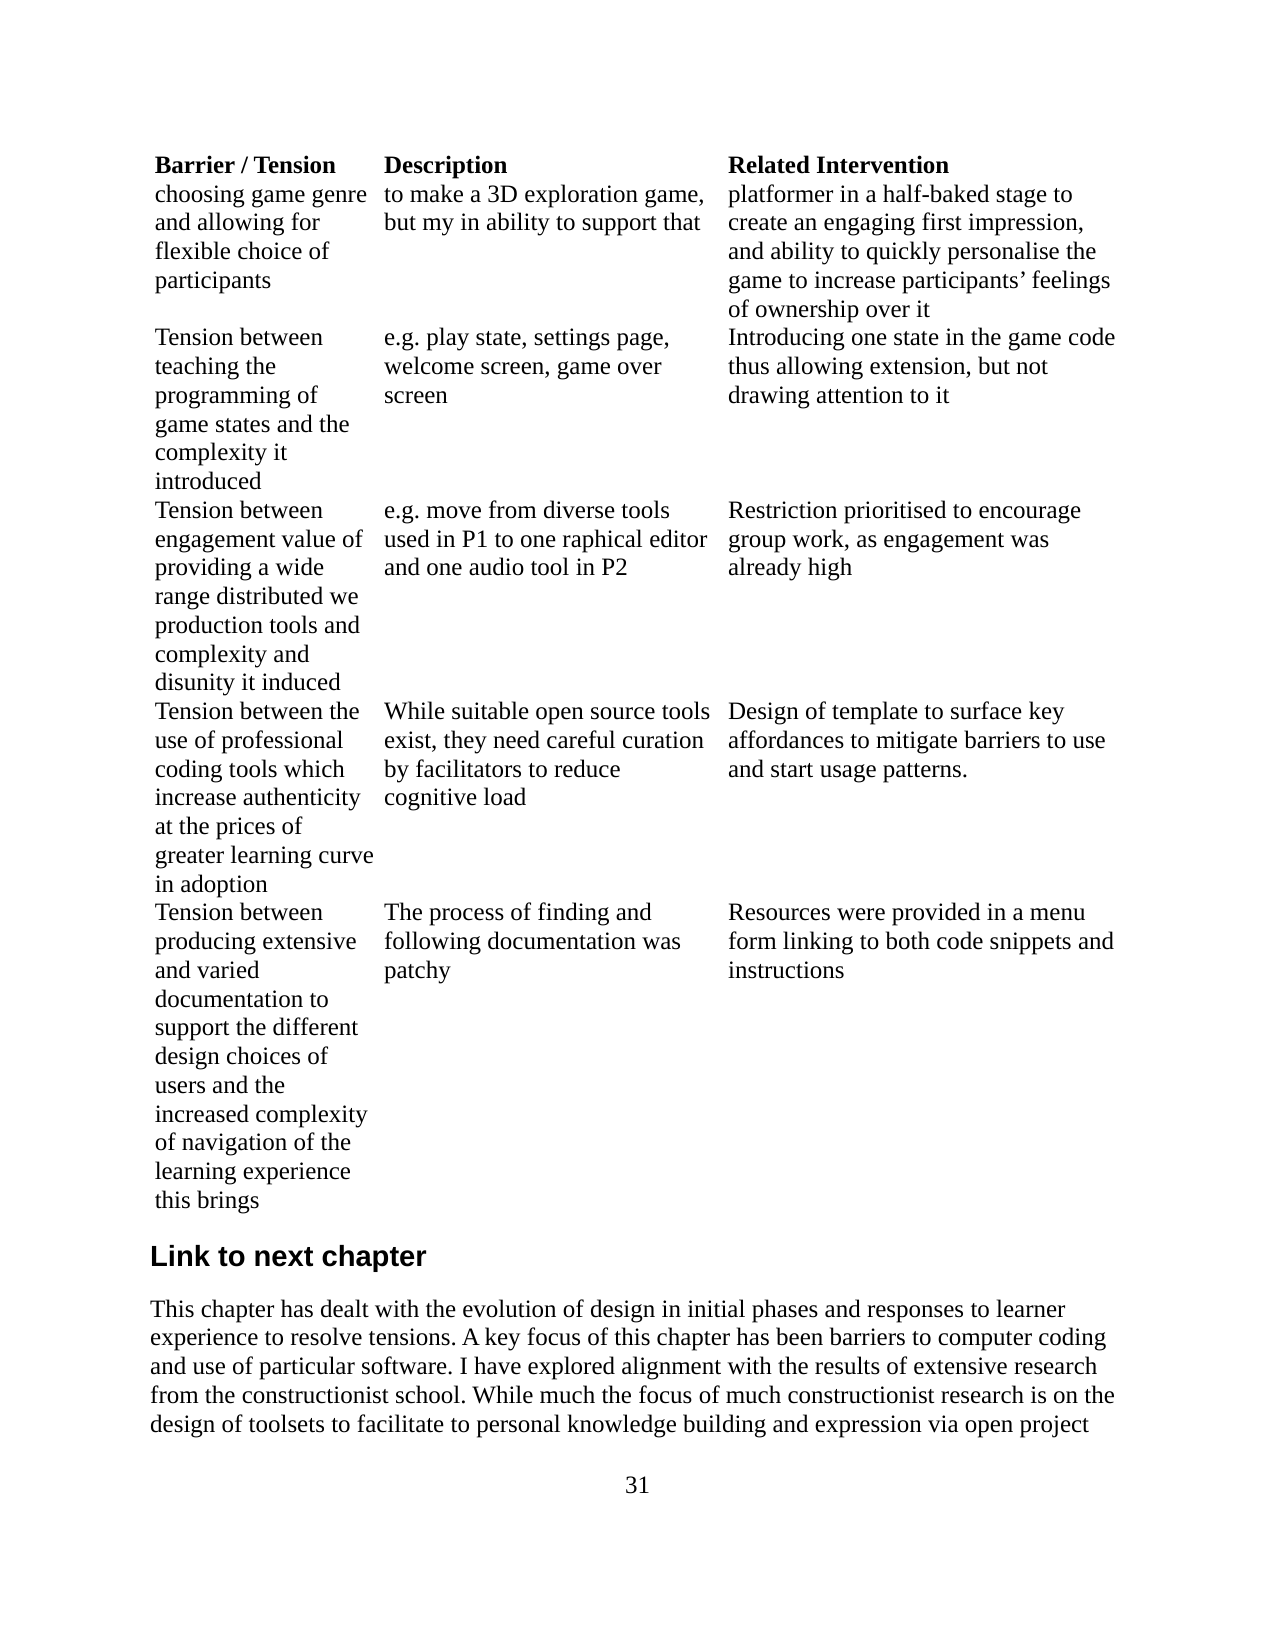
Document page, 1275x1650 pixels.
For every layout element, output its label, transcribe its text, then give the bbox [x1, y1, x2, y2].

table_header Related Intervention [724, 150, 1125, 179]
table_cell The process of finding and following documentation was patchy [379, 898, 723, 1214]
table_cell choosing game genre and allowing for flexible choice of participants [150, 179, 379, 322]
table_cell Tension between the use of professional coding tools which increase authenticity at the prices of greater learning curve in adoption [150, 696, 379, 897]
table_cell Design of template to surface key affordances to mitigate barriers to use and start usage patterns. [724, 696, 1125, 897]
table_cell Resources were provided in a menu form linking to both code snippets and instructions [724, 898, 1125, 1214]
table_cell e.g. play state, settings page, welcome screen, game over screen [379, 323, 723, 495]
table_cell Introducing one state in the game code thus allowing extension, but not drawing attention to it [724, 323, 1125, 495]
text This chapter has dealt with the evolution of design in initial phases and responses to learner experience to resolve tensions. A key focus of this chapter has been barriers to computer coding and use of particular software. I have explored alignment with the results of extensive research from the constructionist school. While much the focus of much constructionist research is on the design of toolsets to facilitate to personal knowledge building and expression via open project [150, 1294, 1125, 1437]
table_cell Tension between teaching the programming of game states and the complexity it introduced [150, 323, 379, 495]
table_cell Tension between producing extensive and varied documentation to support the different design choices of users and the increased complexity of navigation of the learning experience this brings [150, 898, 379, 1214]
table_cell e.g. move from diverse tools used in P1 to one raphical editor and one audio tool in P2 [379, 495, 723, 696]
table_header Description [379, 150, 723, 179]
table_cell While suitable open source tools exist, they need careful curation by facilitators to reduce cognitive load [379, 696, 723, 897]
table_cell platformer in a half-baked stage to create an engaging first impression, and ability to quickly personalise the game to increase participants’ feelings of ownership over it [724, 179, 1125, 322]
table_cell to make a 3D exploration game, but my in ability to support that [379, 179, 723, 322]
table_cell Restriction prioritised to encourage group work, as engagement was already high [724, 495, 1125, 696]
subtitle Link to next chapter [150, 1239, 1125, 1272]
table_header Barrier / Tension [150, 150, 379, 179]
table_cell Tension between engagement value of providing a wide range distributed we production tools and complexity and disunity it induced [150, 495, 379, 696]
